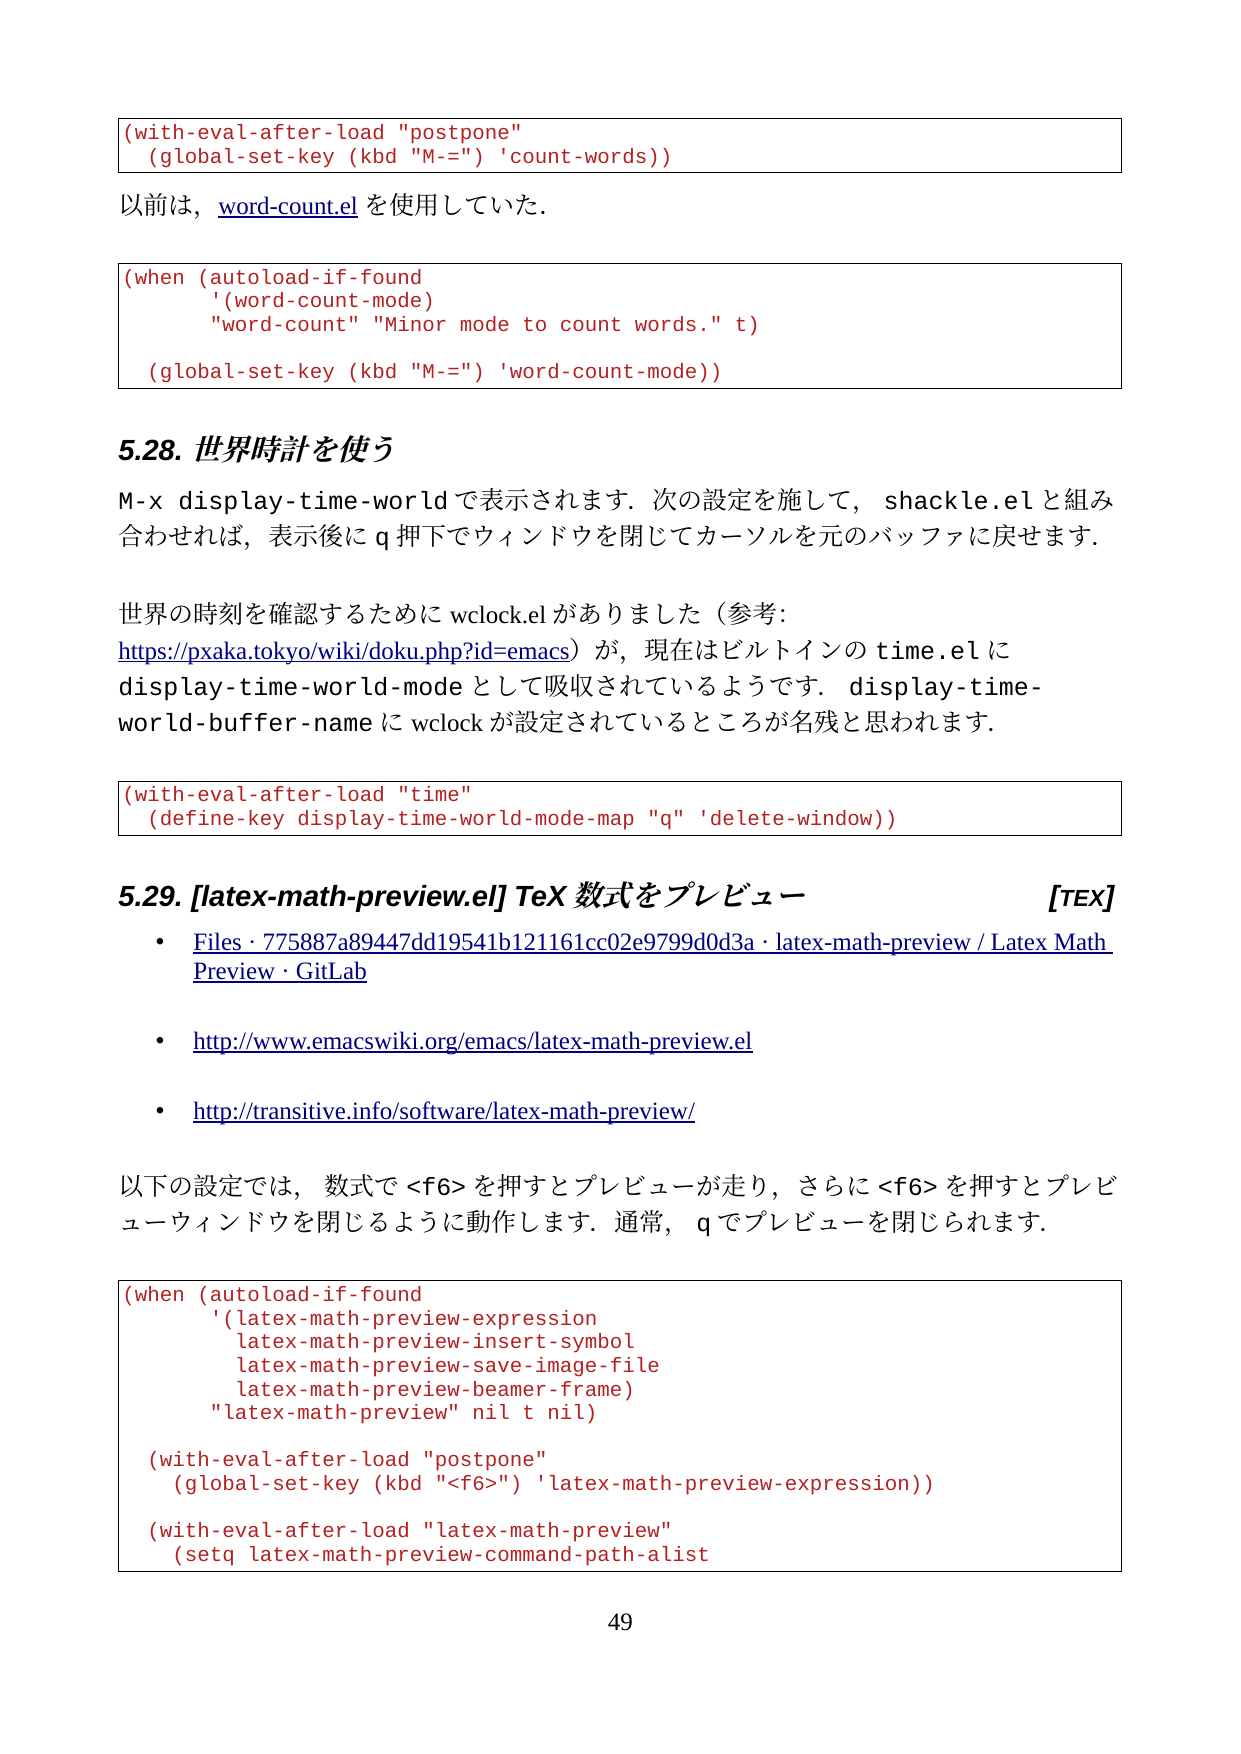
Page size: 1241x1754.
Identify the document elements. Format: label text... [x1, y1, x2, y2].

text (global-set-key (kbd "M-=") 'count-words)) [119, 142, 1121, 172]
text '(word-count-mode) [119, 287, 1121, 310]
text (setq latex-math-preview-command-path-alist [119, 1540, 1121, 1571]
list http://transitive.info/software/latex-math-preview/ [156, 1096, 1122, 1154]
text '(latex-math-preview-expression [119, 1304, 1121, 1327]
text (with-eval-after-load "postpone" [119, 1446, 1121, 1469]
text (with-eval-after-load "time" [119, 782, 1121, 804]
subtitle [latex-math-preview.el] TeX数式をプレビュー [tex] [118, 873, 1122, 915]
text (with-eval-after-load "latex-math-preview" [119, 1516, 1121, 1540]
text 世界の時刻を確認するために wclock.el がありました（参考：https://pxaka.tokyo/wiki/doku.php?id=emacs）が，現在はビルトインの time.el に display-time-world-mode として吸収されているようです． display-time-world-buffer-name に wclock が設定されているところが名残と思われます． [118, 594, 1122, 768]
text (define-key display-time-world-mode-map "q" 'delete-window)) [119, 804, 1121, 835]
text 以下の設定では， 数式で <f6> を押すとプレビューが走り，さらに <f6> を押すとプレビューウィンドウを閉じるように動作します．通常， q でプレビューを閉じられます． [118, 1166, 1122, 1267]
text latex-math-preview-insert-symbol [119, 1327, 1121, 1351]
text latex-math-preview-save-image-file [119, 1351, 1121, 1374]
text "latex-math-preview" nil t nil) [119, 1398, 1121, 1422]
list Files · 775887a89447dd19541b121161cc02e9799d0d3a · latex-math-preview / Latex Math Preview · GitLab [156, 927, 1122, 1014]
text (global-set-key (kbd "M-=") 'word-count-mode)) [119, 357, 1121, 388]
text (when (autoload-if-found [119, 264, 1121, 287]
text M-x display-time-world で表示されます．次の設定を施して， shackle.el と組み合わせれば，表示後に q 押下でウィンドウを閉じてカーソルを元のバッファに戻せます． [118, 481, 1122, 582]
text (global-set-key (kbd "<f6>") 'latex-math-preview-expression)) [119, 1469, 1121, 1493]
subtitle 世界時計を使う [118, 426, 1122, 468]
text 以前は，word-count.el を使用していた． [118, 186, 1122, 250]
list http://www.emacswiki.org/emacs/latex-math-preview.el [156, 1026, 1122, 1084]
text latex-math-preview-beamer-frame) [119, 1374, 1121, 1398]
text (when (autoload-if-found [119, 1281, 1121, 1304]
text "word-count" "Minor mode to count words." t) [119, 310, 1121, 334]
text (with-eval-after-load "postpone" [119, 119, 1121, 142]
